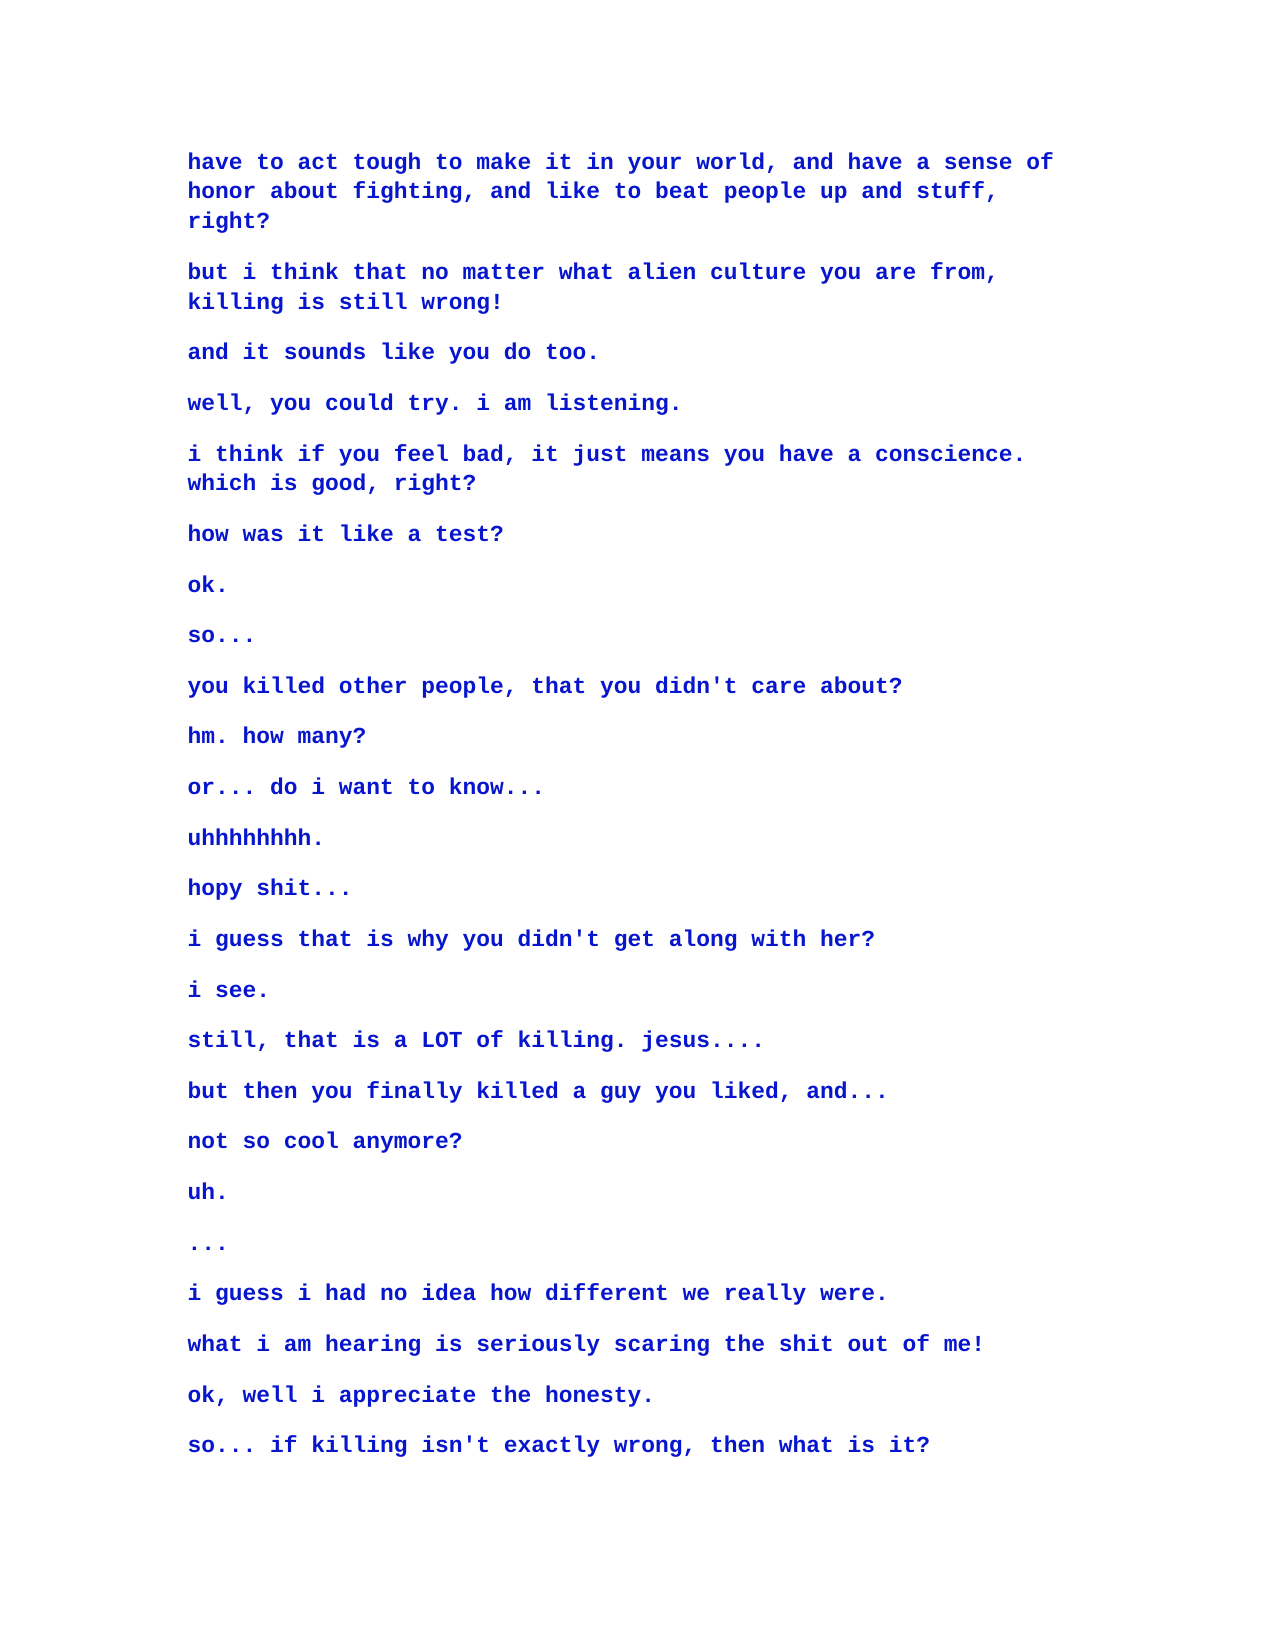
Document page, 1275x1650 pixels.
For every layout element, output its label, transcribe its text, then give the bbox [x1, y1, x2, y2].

text ... [187, 1231, 1087, 1257]
text but then you finally killed a guy you liked, and... [187, 1079, 1087, 1105]
text but i think that no matter what alien culture you are from, killing is still wrong! [187, 260, 1087, 316]
text well, you could try. i am listening. [187, 391, 1087, 417]
text hopy shit... [187, 877, 1087, 903]
text i think if you feel bad, it just means you have a conscience. which is good, right? [187, 442, 1087, 498]
text have to act tough to make it in your world, and have a sense of honor about fighting, and like to beat people up and stuff, right? [187, 150, 1087, 236]
text still, that is a LOT of killing. jesus.... [187, 1028, 1087, 1054]
text ok. [187, 573, 1087, 599]
text what i am hearing is seriously scaring the shit out of me! [187, 1332, 1087, 1358]
text i see. [187, 978, 1087, 1004]
text uhhhhhhhh. [187, 826, 1087, 852]
text i guess that is why you didn't get along with her? [187, 927, 1087, 953]
text uh. [187, 1180, 1087, 1206]
text hm. how many? [187, 725, 1087, 751]
text so... [187, 623, 1087, 649]
text how was it like a test? [187, 522, 1087, 548]
text you killed other people, that you didn't care about? [187, 674, 1087, 700]
text not so cool anymore? [187, 1130, 1087, 1156]
text or... do i want to know... [187, 775, 1087, 801]
text so... if killing isn't exactly wrong, then what is it? [187, 1433, 1087, 1459]
text and it sounds like you do too. [187, 341, 1087, 367]
text i guess i had no idea how different we really were. [187, 1282, 1087, 1308]
text ok, well i appreciate the honesty. [187, 1383, 1087, 1409]
